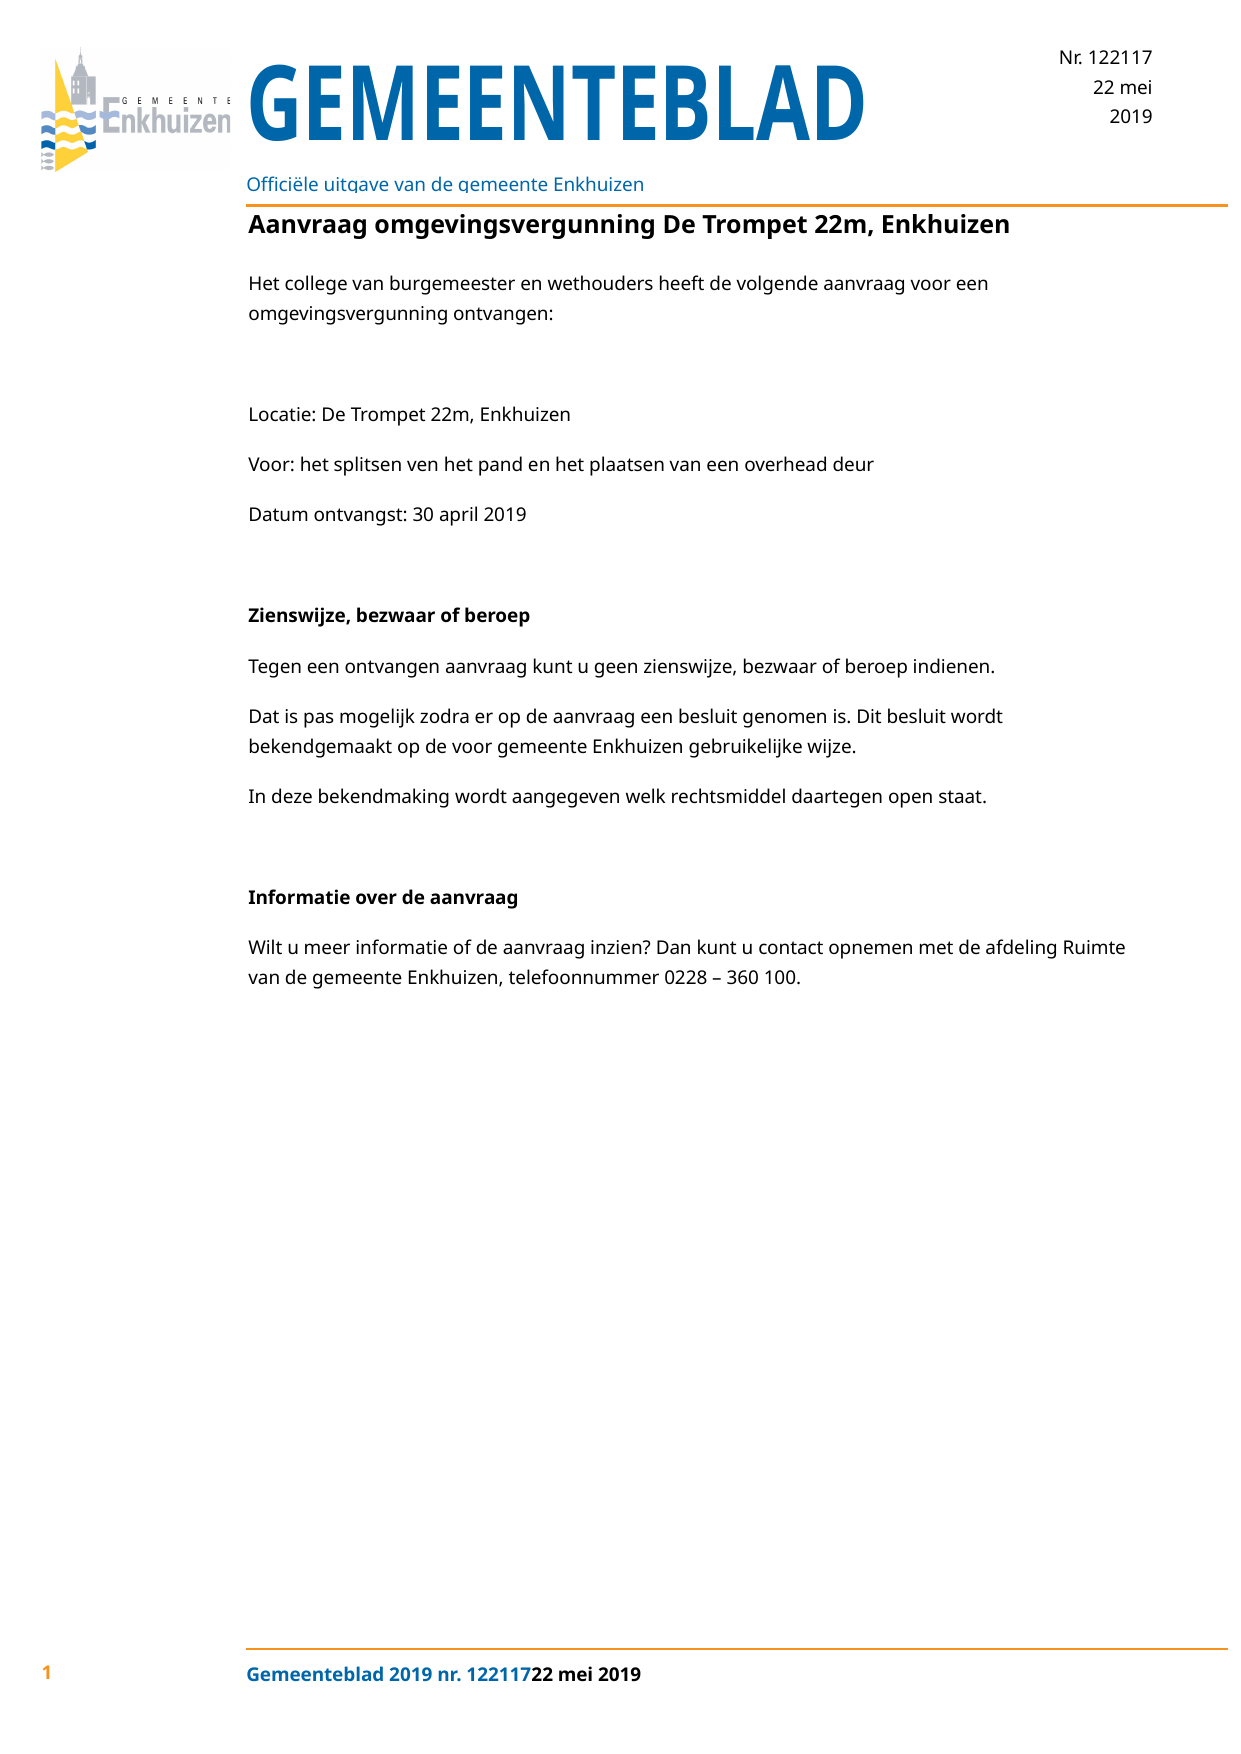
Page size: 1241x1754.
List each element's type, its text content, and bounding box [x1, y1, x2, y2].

text Wilt u meer informatie of de aanvraag inzien? Dan kunt u contact opnemen met de afdeling Ruimte van de gemeente Enkhuizen, telefoonnummer 0228 – 360 100. [248, 934, 1152, 990]
text In deze bekendmaking wordt aangegeven welk rechtsmiddel daartegen open staat. [248, 783, 1152, 809]
text Het college van burgemeester en wethouders heeft de volgende aanvraag voor een omgevingsvergunning ontvangen: [248, 270, 1152, 326]
text Locatie: De Trompet 22m, Enkhuizen [248, 401, 1152, 426]
text Dat is pas mogelijk zodra er op de aanvraag een besluit genomen is. Dit besluit wordt bekendgemaakt op de voor gemeente Enkhuizen gebruikelijke wijze. [248, 703, 1152, 758]
picture [41, 47, 231, 172]
text Zienswijze, bezwaar of beroep [248, 602, 1152, 628]
text Informatie over de aanvraag [248, 884, 1152, 910]
text Aanvraag omgevingsvergunning De Trompet 22m, Enkhuizen [248, 207, 1152, 241]
text Tegen een ontvangen aanvraag kunt u geen zienswijze, bezwaar of beroep indienen. [248, 653, 1152, 678]
text Voor: het splitsen ven het pand en het plaatsen van een overhead deur [248, 451, 1152, 477]
text Datum ontvangst: 30 april 2019 [248, 502, 1152, 527]
